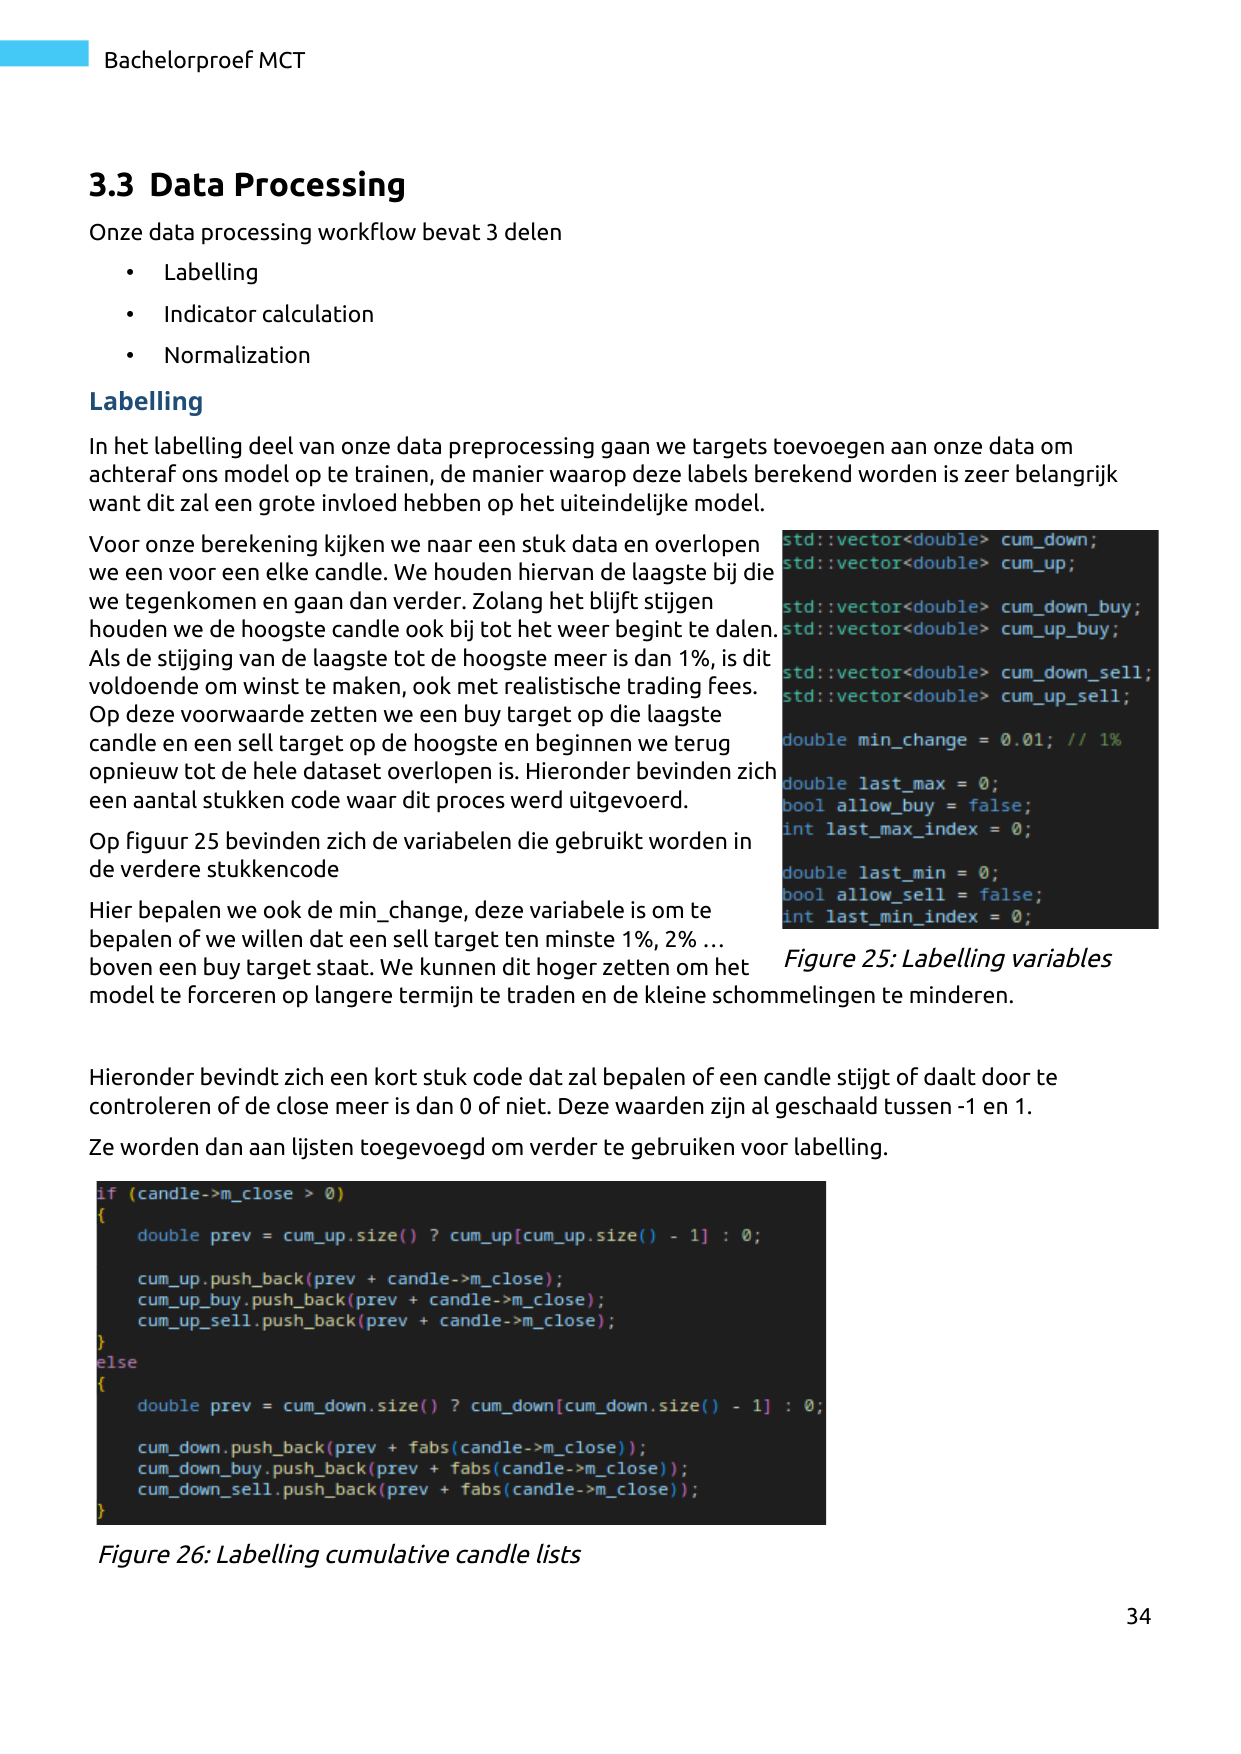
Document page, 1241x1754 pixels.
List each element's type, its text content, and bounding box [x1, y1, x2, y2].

text Op figuur 25 bevinden zich de variabelen die gebruikt worden in de verdere stukkencode [89, 827, 782, 882]
picture [782, 530, 1159, 929]
text Hieronder bevindt zich een kort stuk code dat zal bepalen of een candle stijgt of daalt door te controleren of de close meer is dan 0 of niet. Deze waarden zijn al geschaald tussen -1 en 1. [89, 1064, 1152, 1118]
list Normalization [126, 342, 1152, 369]
picture [96, 1181, 827, 1525]
text Figure 26: Labelling cumulative candle lists [97, 1525, 826, 1568]
subtitle Data Processing [89, 164, 1152, 202]
list Indicator calculation [126, 300, 1152, 327]
text In het labelling deel van onze data preprocessing gaan we targets toevoegen aan onze data om achteraf ons model op te trainen, de manier waarop deze labels berekend worden is zeer belangrijk want dit zal een grote invloed hebben op het uiteindelijke model. [89, 432, 1152, 516]
list Labelling [126, 259, 1152, 286]
text Onze data processing workflow bevat 3 delen [89, 218, 1152, 244]
text Voor onze berekening kijken we naar een stuk data en overlopen we een voor een elke candle. We houden hiervan de laagste bij die we tegenkomen en gaan dan verder. Zolang het blijft stijgen houden we de hoogste candle ook bij tot het weer begint te dalen. Als de stijging van de laagste tot de hoogste meer is dan 1%, is dit voldoende om winst te maken, ook met realistische trading fees. Op deze voorwaarde zetten we een buy target op die laagste candle en een sell target op de hoogste en beginnen we terug opnieuw tot de hele dataset overlopen is. Hieronder bevinden zich een aantal stukken code waar dit proces werd uitgevoerd. [89, 518, 1159, 813]
text Ze worden dan aan lijsten toegevoegd om verder te gebruiken voor labelling. [89, 1133, 1152, 1159]
subtitle Labelling [89, 383, 1152, 417]
text Figure 25: Labelling variables [782, 929, 1159, 972]
text [97, 1168, 826, 1181]
text Hier bepalen we ook de min_change, deze variabele is om te bepalen of we willen dat een sell target ten minste 1%, 2% … boven een buy target staat. We kunnen dit hoger zetten om het model te forceren op langere termijn te traden en de kleine schommelingen te minderen. [89, 897, 1152, 1008]
